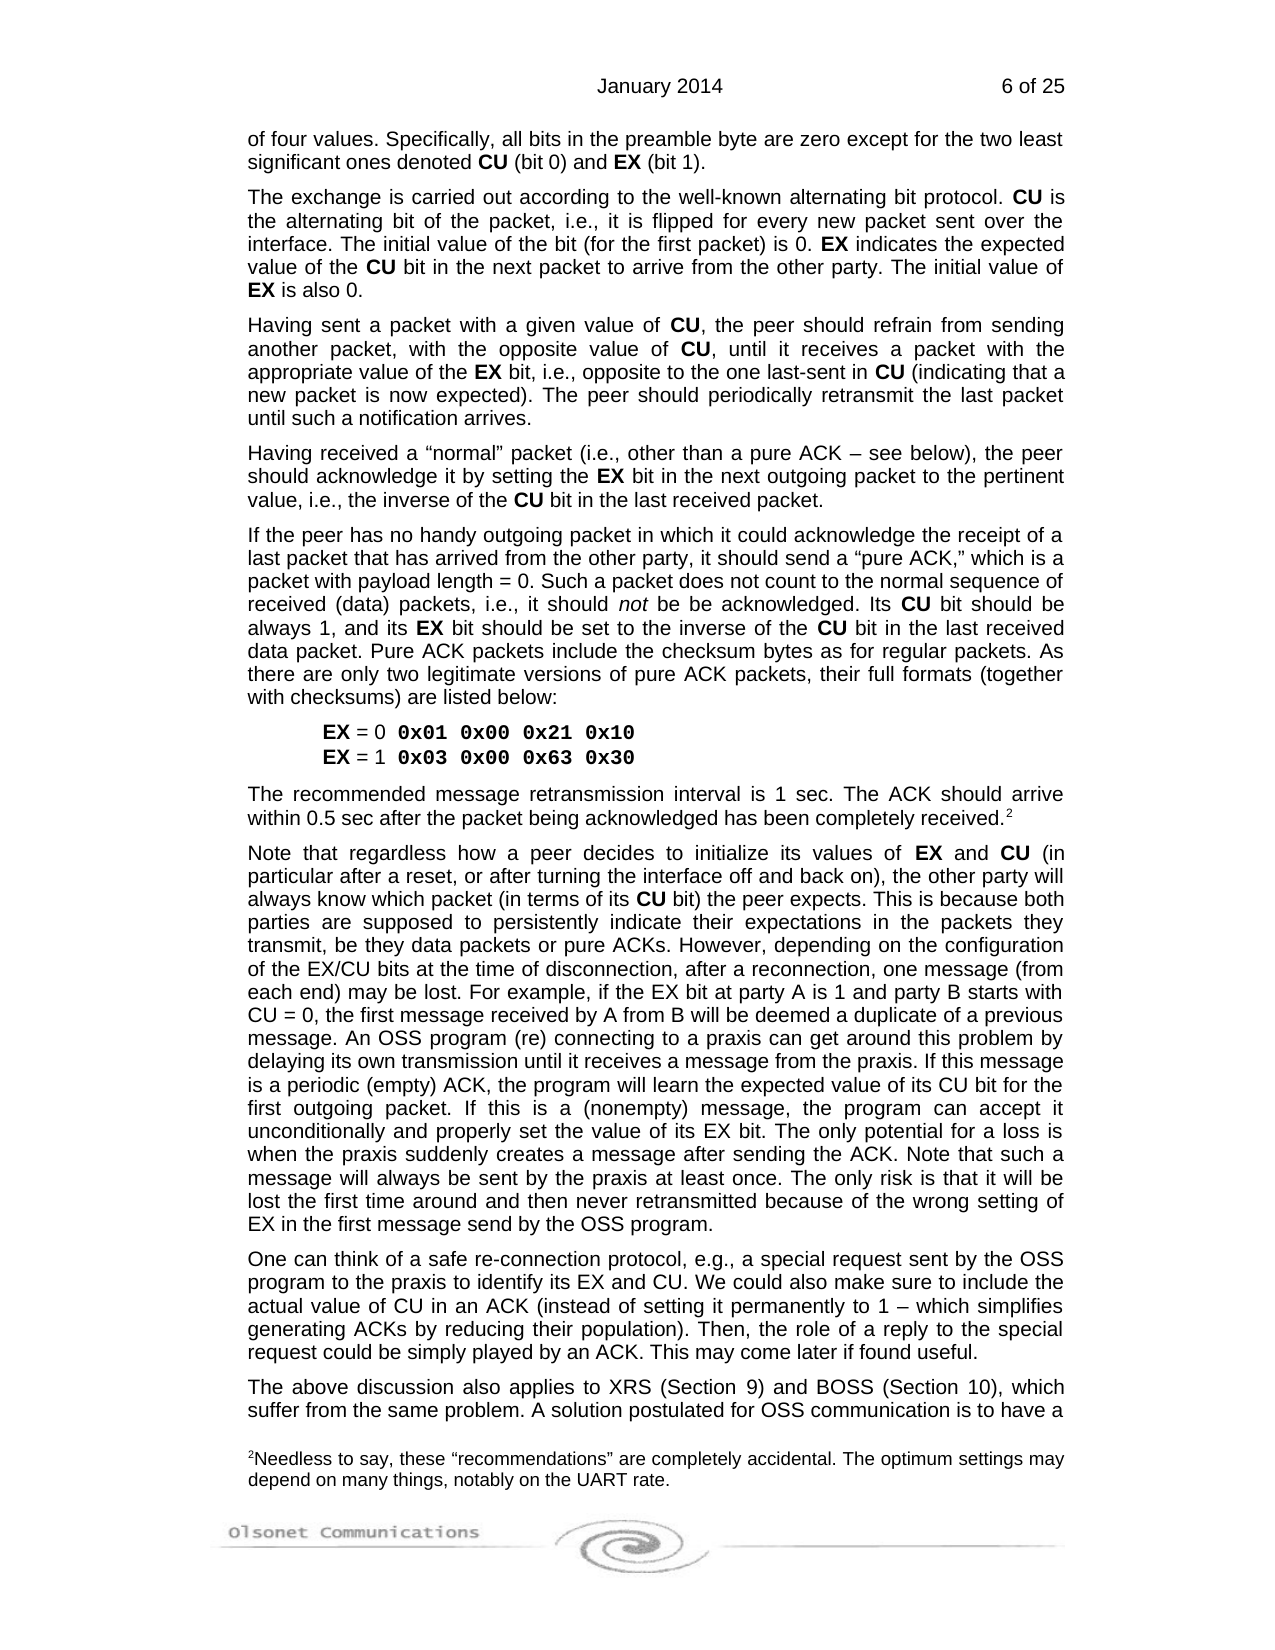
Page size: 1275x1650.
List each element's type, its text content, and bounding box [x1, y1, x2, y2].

text Note that regardless how a peer decides to initialize its values of EX and CU (in particular after a reset, or after turning the interface off and back on), the other party will always know which packet (in terms of its CU bit) the peer expects. This is because both parties are supposed to persistently indicate their expectations in the packets they transmit, be they data packets or pure ACKs. However, depending on the configuration of the EX/CU bits at the time of disconnection, after a reconnection, one message (from each end) may be lost. For example, if the EX bit at party A is 1 and party B starts with CU = 0, the first message received by A from B will be deemed a duplicate of a previous message. An OSS program (re) connecting to a praxis can get around this problem by delaying its own transmission until it receives a message from the praxis. If this message is a periodic (empty) ACK, the program will learn the expected value of its CU bit for the first outgoing packet. If this is a (nonempty) message, the program can accept it unconditionally and properly set the value of its EX bit. The only potential for a loss is when the praxis suddenly creates a message after sending the ACK. Note that such a message will always be sent by the praxis at least once. The only risk is that it will be lost the first time around and then never retransmitted because of the wrong setting of EX in the first message send by the OSS program. [247, 841, 1065, 1236]
text EX = 0 0x01 0x00 0x21 0x10 [247, 721, 1065, 746]
text Having sent a packet with a given value of CU, the peer should refrain from sending another packet, with the opposite value of CU, until it receives a packet with the appropriate value of the EX bit, i.e., opposite to the one last-sent in CU (indicating that a new packet is now expected). The peer should periodically retransmit the last packet until such a notification arrives. [247, 314, 1065, 430]
text One can think of a safe re-connection protocol, e.g., a special request sent by the OSS program to the praxis to identify its EX and CU. We could also make sure to include the actual value of CU in an ACK (instead of setting it permanently to 1 – which simplifies generating ACKs by reducing their population). Then, the role of a reply to the special request could be simply played by an ACK. This may come later if found useful. [247, 1248, 1065, 1364]
picture [210, 1504, 1065, 1596]
text Needless to say, these “recommendations” are completely accidental. The optimum settings may depend on many things, notably on the UART rate. [248, 1448, 1065, 1490]
text The above discussion also applies to XRS (Section 9) and BOSS (Section 10), which suffer from the same problem. A solution postulated for OSS communication is to have a [247, 1376, 1065, 1422]
text EX = 1 0x03 0x00 0x63 0x30 [247, 746, 1065, 771]
text of four values. Specifically, all bits in the preamble byte are zero except for the two least significant ones denoted CU (bit 0) and EX (bit 1). [247, 128, 1065, 174]
text The recommended message retransmission interval is 1 sec. The ACK should arrive within 0.5 sec after the packet being acknowledged has been completely received. [247, 783, 1065, 829]
text If the peer has no handy outgoing packet in which it could acknowledge the receipt of a last packet that has arrived from the other party, it should send a “pure ACK,” which is a packet with payload length = 0. Such a packet does not count to the normal sequence of received (data) packets, i.e., it should not be be acknowledged. Its CU bit should be always 1, and its EX bit should be set to the inverse of the CU bit in the last received data packet. Pure ACK packets include the checksum bytes as for regular packets. As there are only two legitimate versions of pure ACK packets, their full formats (together with checksums) are listed below: [247, 523, 1065, 709]
text Having received a “normal” packet (i.e., other than a pure ACK – see below), the peer should acknowledge it by setting the EX bit in the next outgoing packet to the pertinent value, i.e., the inverse of the CU bit in the last received packet. [247, 442, 1065, 511]
text The exchange is carried out according to the well-known alternating bit protocol. CU is the alternating bit of the packet, i.e., it is flipped for every new packet sent over the interface. The initial value of the bit (for the first packet) is 0. EX indicates the expected value of the CU bit in the next packet to arrive from the other party. The initial value of EX is also 0. [247, 186, 1065, 302]
